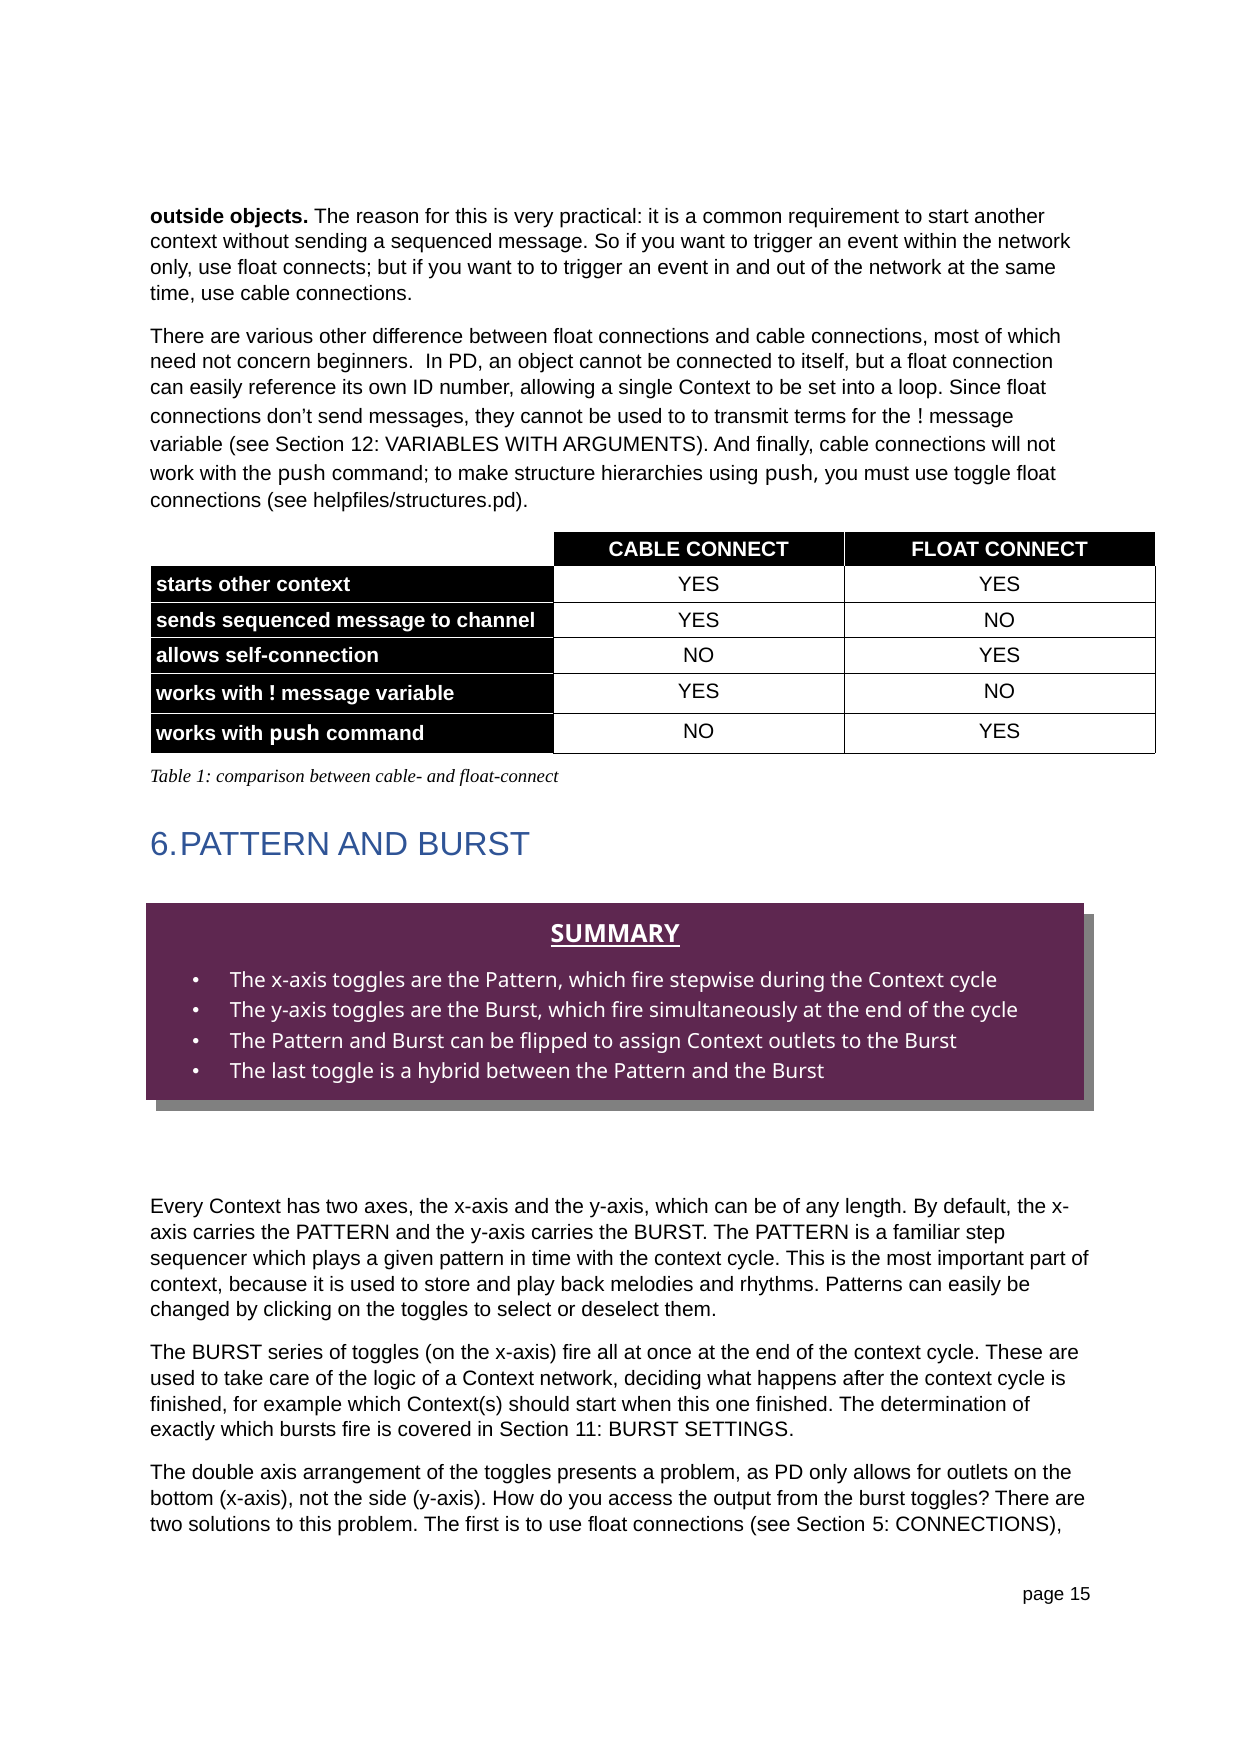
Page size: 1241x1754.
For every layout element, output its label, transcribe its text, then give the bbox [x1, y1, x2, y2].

table_cell starts other context [151, 567, 553, 602]
table_cell YES [554, 603, 844, 637]
text Every Context has two axes, the x-axis and the y-axis, which can be of any length. By default, the x-axis carries the PATTERN and the y-axis carries the BURST. The PATTERN is a familiar step sequencer which plays a given pattern in time with the context cycle. This is the most important part of context, because it is used to store and play back melodies and rhythms. Patterns can easily be changed by clicking on the toggles to select or deselect them. [150, 1194, 1090, 1321]
subtitle PATTERN AND BURST [150, 824, 1090, 862]
table_cell NO [554, 638, 844, 673]
table_cell NO [554, 714, 844, 753]
list The last toggle is a hybrid between the Pattern and the Burst [192, 1057, 1075, 1085]
table_cell works with push command [151, 714, 553, 753]
table_cell YES [845, 567, 1155, 602]
text Table 1: comparison between cable- and float-connect [150, 765, 1090, 787]
table_cell allows self-connection [151, 638, 553, 673]
table_cell NO [845, 674, 1155, 713]
table_cell YES [554, 674, 844, 713]
list The y-axis toggles are the Burst, which fire simultaneously at the end of the cycle [192, 995, 1075, 1024]
table_cell YES [845, 638, 1155, 673]
text The double axis arrangement of the toggles presents a problem, as PD only allows for outlets on the bottom (x-axis), not the side (y-axis). How do you access the output from the burst toggles? There are two solutions to this problem. The first is to use float connections (see Section 5: CONNECTIONS), [150, 1460, 1090, 1535]
table_header FLOAT CONNECT [845, 532, 1155, 566]
table_cell works with ! message variable [151, 674, 553, 713]
list The x-axis toggles are the Pattern, which fire stepwise during the Context cycle [192, 965, 1075, 993]
text The BURST series of toggles (on the x-axis) fire all at once at the end of the context cycle. These are used to take care of the logic of a Context network, deciding what happens after the context cycle is finished, for example which Context(s) should start when this one finished. The determination of exactly which bursts fire is covered in Section 11: BURST SETTINGS. [150, 1340, 1090, 1441]
table_header [150, 531, 553, 566]
table_header CABLE CONNECT [554, 532, 844, 566]
table_cell YES [554, 567, 844, 602]
table_cell NO [845, 603, 1155, 637]
table_cell YES [845, 714, 1155, 753]
table_cell sends sequenced message to channel [151, 603, 553, 637]
text outside objects. The reason for this is very practical: it is a common requirement to start another context without sending a sequenced message. So if you want to trigger an event within the network only, use float connects; but if you want to to trigger an event in and out of the network at the same time, use cable connections. [150, 203, 1090, 305]
list The Pattern and Burst can be flipped to assign Context outlets to the Burst [192, 1026, 1075, 1054]
text There are various other difference between float connections and cable connections, most of which need not concern beginners. In PD, an object cannot be connected to itself, but a float connection can easily reference its own ID number, allowing a single Context to be set into a loop. Since float connections don’t send messages, they cannot be used to to transmit terms for the ! message variable (see Section 12: VARIABLES WITH ARGUMENTS). And finally, cable connections will not work with the push command; to make structure hierarchies using push, you must use toggle float connections (see helpfiles/structures.pd). [150, 323, 1090, 512]
subtitle SUMMARY [154, 916, 1075, 950]
